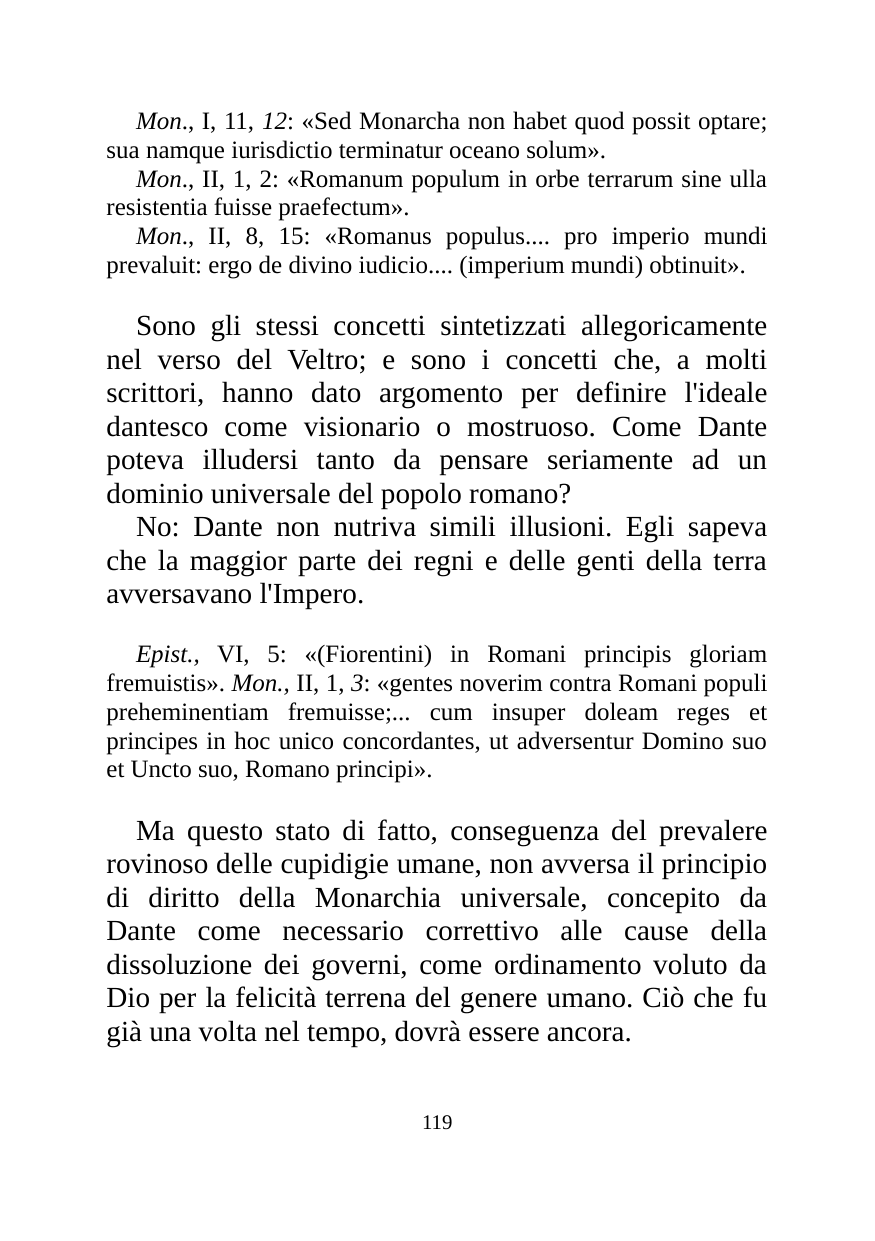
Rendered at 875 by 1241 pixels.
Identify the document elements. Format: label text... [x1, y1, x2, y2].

text Mon., II, 1, 2: «Romanum populum in orbe terrarum sine ulla resistentia fuisse praefectum». [106, 164, 768, 221]
text Sono gli stessi concetti sintetizzati allegoricamente nel verso del Veltro; e sono i concetti che, a molti scrittori, hanno dato argomento per definire l'ideale dantesco come visionario o mostruoso. Come Dante poteva illudersi tanto da pensare seriamente ad un dominio universale del popolo romano? [106, 308, 768, 509]
text Epist., VI, 5: «(Fiorentini) in Romani principis gloriam fremuistis». Mon., II, 1, 3: «gentes noverim contra Romani populi preheminentiam fremuisse;... cum insuper doleam reges et principes in hoc unico concordantes, ut adversentur Domino suo et Uncto suo, Romano principi». [106, 639, 768, 783]
text Mon., II, 8, 15: «Romanus populus.... pro imperio mundi prevaluit: ergo de divino iudicio.... (imperium mundi) obtinuit». [106, 221, 768, 279]
text Mon., I, 11, 12: «Sed Monarcha non habet quod possit optare; sua namque iurisdictio terminatur oceano solum». [106, 106, 768, 164]
text No: Dante non nutriva simili illusioni. Egli sapeva che la maggior parte dei regni e delle genti della terra avversavano l'Impero. [106, 509, 768, 610]
text Ma questo stato di fatto, conseguenza del prevalere rovinoso delle cupidigie umane, non avversa il principio di diritto della Monarchia universale, concepito da Dante come necessario correttivo alle cause della dissoluzione dei governi, come ordinamento voluto da Dio per la felicità terrena del genere umano. Ciò che fu già una volta nel tempo, dovrà essere ancora. [106, 813, 768, 1048]
